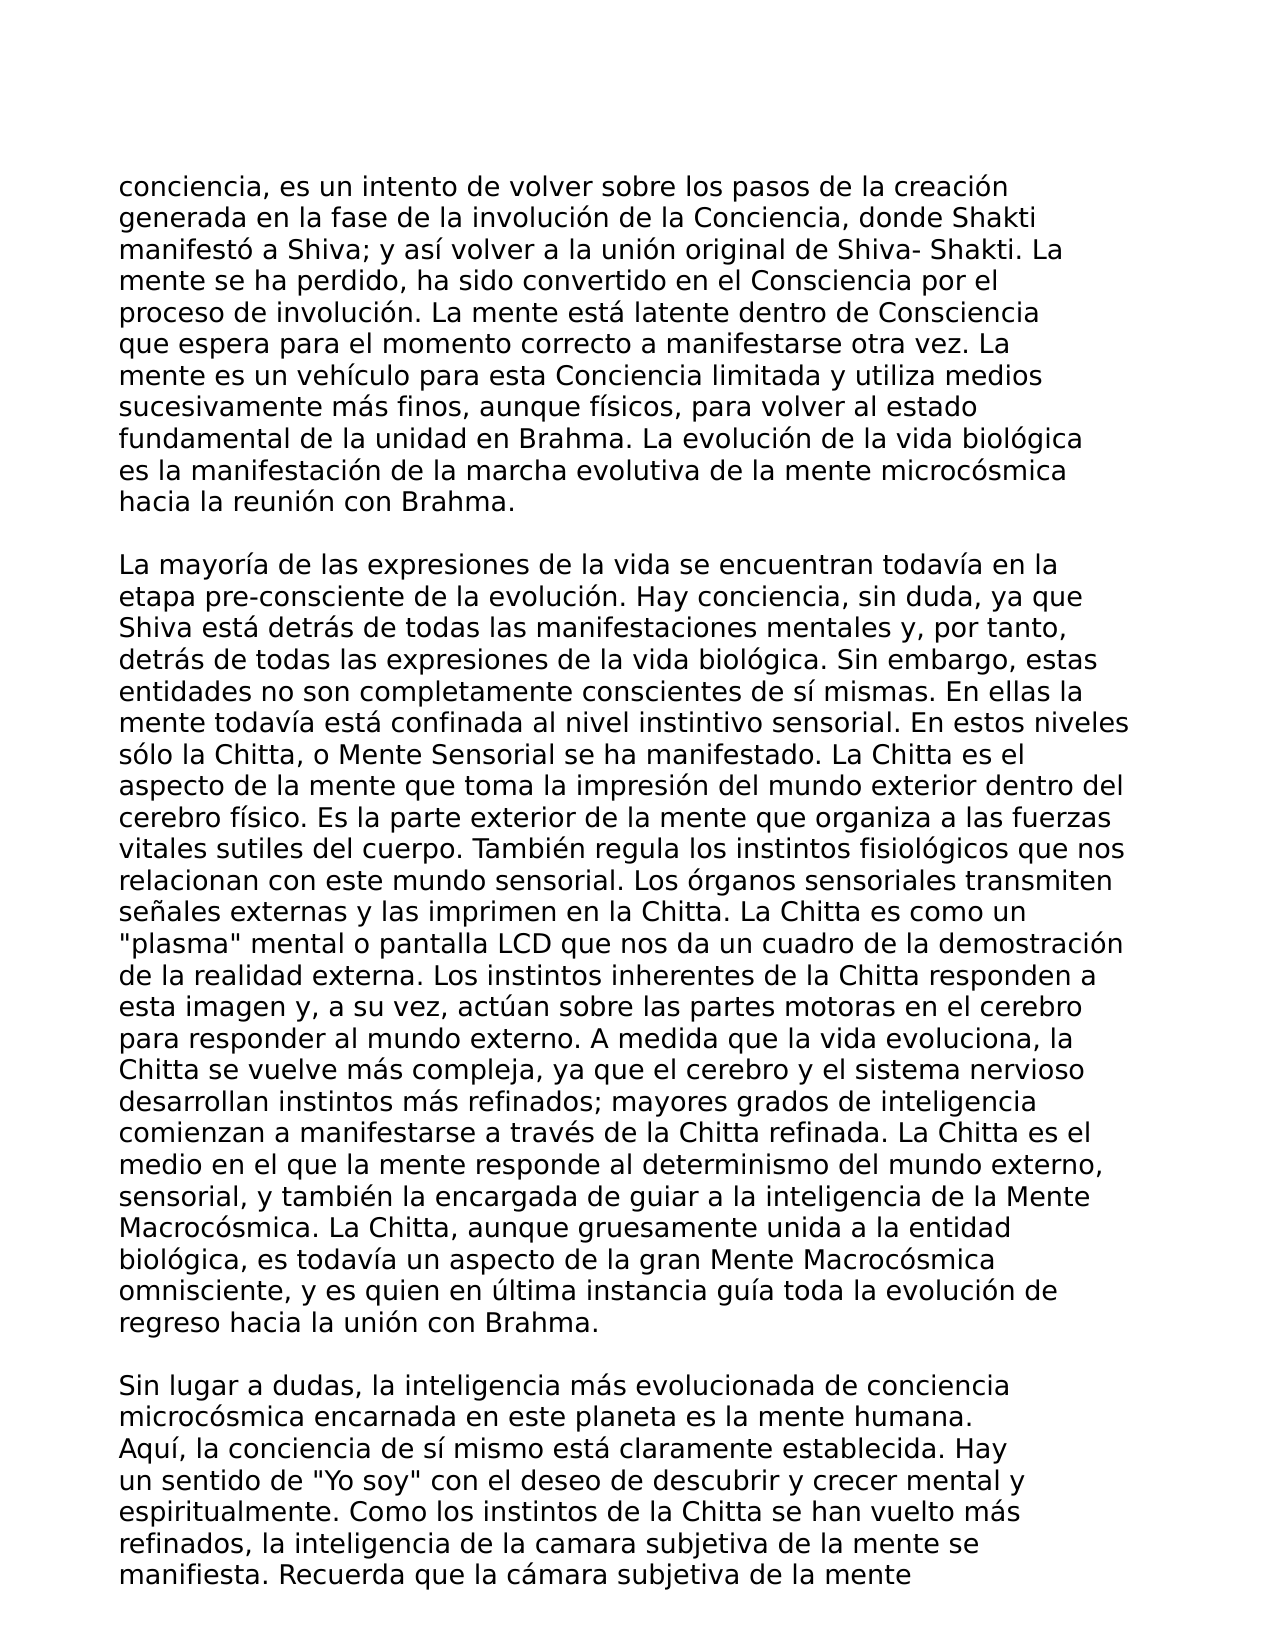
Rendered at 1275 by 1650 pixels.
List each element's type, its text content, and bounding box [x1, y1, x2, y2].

text conciencia, es un intento de volver sobre los pasos de la creación generada en la fase de la involución de la Conciencia, donde Shakti manifestó a Shiva; y así volver a la unión original de Shiva- Shakti. La mente se ha perdido, ha sido convertido en el Consciencia por el proceso de involución. La mente está latente dentro de Consciencia que espera para el momento correcto a manifestarse otra vez. La mente es un vehículo para esta Conciencia limitada y utiliza medios sucesivamente más finos, aunque físicos, para volver al estado fundamental de la unidad en Brahma. La evolución de la vida biológica es la manifestación de la marcha evolutiva de la mente microcósmica hacia la reunión con Brahma. [118, 171, 1095, 518]
text La mayoría de las expresiones de la vida se encuentran todavía en la etapa pre-consciente de la evolución. Hay conciencia, sin duda, ya que Shiva está detrás de todas las manifestaciones mentales y, por tanto, detrás de todas las expresiones de la vida biológica. Sin embargo, estas entidades no son completamente conscientes de sí mismas. En ellas la mente todavía está confinada al nivel instintivo sensorial. En estos niveles sólo la Chitta, o Mente Sensorial se ha manifestado. La Chitta es el aspecto de la mente que toma la impresión del mundo exterior dentro del cerebro físico. Es la parte exterior de la mente que organiza a las fuerzas vitales sutiles del cuerpo. También regula los instintos fisiológicos que nos relacionan con este mundo sensorial. Los órganos sensoriales transmiten señales externas y las imprimen en la Chitta. La Chitta es como un "plasma" mental o pantalla LCD que nos da un cuadro de la demostración de la realidad externa. Los instintos inherentes de la Chitta responden a esta imagen y, a su vez, actúan sobre las partes motoras en el cerebro para responder al mundo externo. A medida que la vida evoluciona, la Chitta se vuelve más compleja, ya que el cerebro y el sistema nervioso desarrollan instintos más refinados; mayores grados de inteligencia comienzan a manifestarse a través de la Chitta refinada. La Chitta es el medio en el que la mente responde al determinismo del mundo externo, sensorial, y también la encargada de guiar a la inteligencia de la Mente Macrocósmica. La Chitta, aunque gruesamente unida a la entidad biológica, es todavía un aspecto de la gran Mente Macrocósmica omnisciente, y es quien en última instancia guía toda la evolución de regreso hacia la unión con Brahma. [118, 549, 1137, 1339]
text Sin lugar a dudas, la inteligencia más evolucionada de conciencia microcósmica encarnada en este planeta es la mente humana. Aquí, la conciencia de sí mismo está claramente establecida. Hay un sentido de "Yo soy" con el deseo de descubrir y crecer mental y espiritualmente. Como los instintos de la Chitta se han vuelto más refinados, la inteligencia de la camara subjetiva de la mente se manifiesta. Recuerda que la cámara subjetiva de la mente [118, 1370, 1027, 1591]
